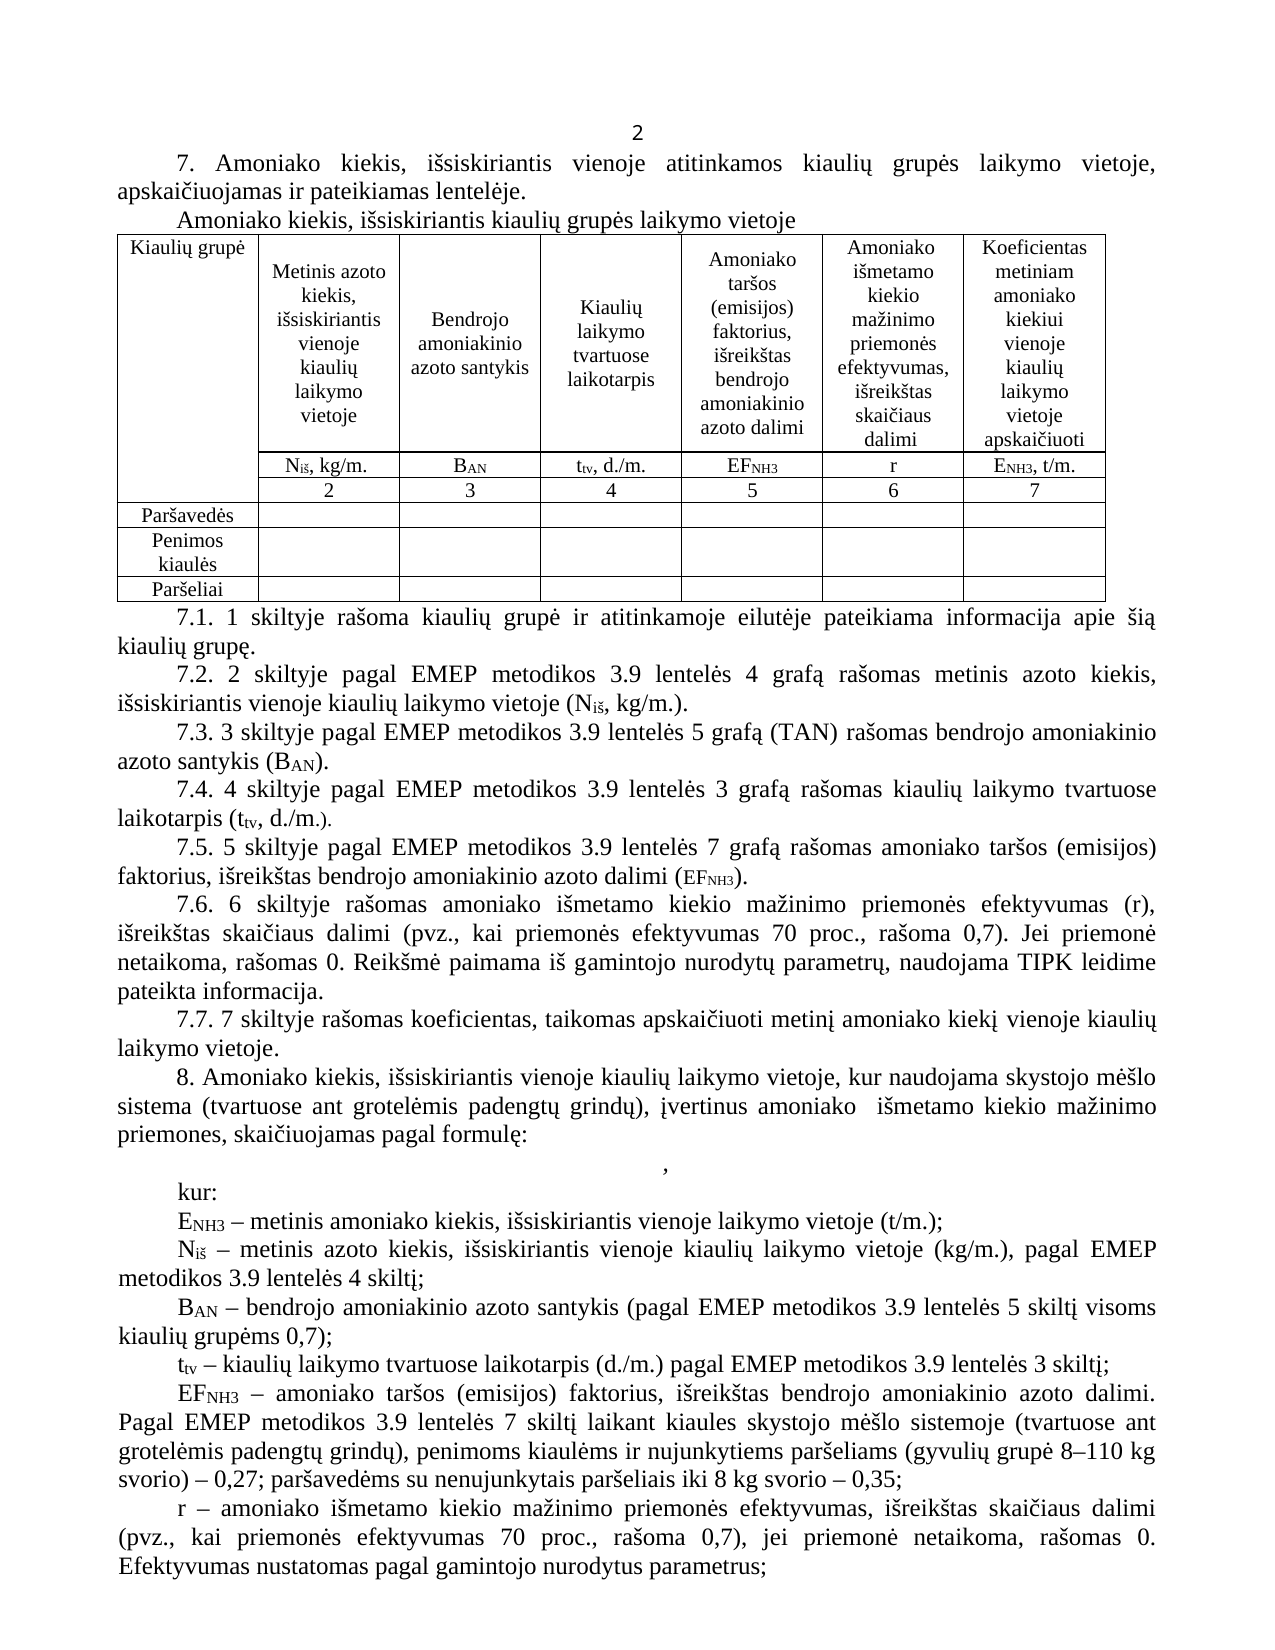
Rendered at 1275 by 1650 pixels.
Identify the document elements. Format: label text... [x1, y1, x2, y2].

table_cell [964, 577, 1105, 601]
table_cell [823, 528, 963, 576]
table_cell Paršavedės [118, 503, 258, 527]
table_header Kiaulių grupė [118, 235, 258, 502]
text BAN – bendrojo amoniakinio azoto santykis (pagal EMEP metodikos 3.9 lentelės 5 skiltį visoms kiaulių grupėms 0,7); [118, 1292, 1157, 1349]
table_cell r [823, 453, 963, 477]
text 7. Amoniako kiekis, išsiskiriantis vienoje atitinkamos kiaulių grupės laikymo vietoje, apskaičiuojamas ir pateikiamas lentelėje. [117, 148, 1157, 205]
text Niš – metinis azoto kiekis, išsiskiriantis vienoje kiaulių laikymo vietoje (kg/m.), pagal EMEP metodikos 3.9 lentelės 4 skiltį; [118, 1234, 1157, 1292]
text ENH3 – metinis amoniako kiekis, išsiskiriantis vienoje laikymo vietoje (t/m.); [118, 1206, 1157, 1234]
table_cell 2 [259, 478, 399, 502]
table_cell [259, 577, 399, 601]
text ttv – kiaulių laikymo tvartuose laikotarpis (d./m.) pagal EMEP metodikos 3.9 lentelės 3 skiltį; [118, 1349, 1157, 1378]
table_cell [400, 528, 540, 576]
text kur: [118, 1177, 1157, 1206]
text 7.6. 6 skiltyje rašomas amoniako išmetamo kiekio mažinimo priemonės efektyvumas (r), išreikštas skaičiaus dalimi (pvz., kai priemonės efektyvumas 70 proc., rašoma 0,7). Jei priemonė netaikoma, rašomas 0. Reikšmė paimama iš gamintojo nurodytų parametrų, naudojama TIPK leidime pateikta informacija. [117, 889, 1157, 1004]
table_cell Penimos kiaulės [118, 528, 258, 576]
text , [117, 1148, 1157, 1177]
table_cell [400, 503, 540, 527]
table_cell [400, 577, 540, 601]
text 7.7. 7 skiltyje rašomas koeficientas, taikomas apskaičiuoti metinį amoniako kiekį vienoje kiaulių laikymo vietoje. [117, 1004, 1157, 1062]
table_cell ttv, d./m. [541, 453, 681, 477]
table_header Amoniako taršos (emisijos) faktorius, išreikštas bendrojo amoniakinio azoto dalimi [682, 235, 822, 451]
text 7.4. 4 skiltyje pagal EMEP metodikos 3.9 lentelės 3 grafą rašomas kiaulių laikymo tvartuose laikotarpis (ttv, d./m.). [117, 774, 1157, 832]
table_header Bendrojo amoniakinio azoto santykis [400, 235, 540, 451]
table_cell [823, 577, 963, 601]
table_cell 3 [400, 478, 540, 502]
table_header Kiaulių laikymo tvartuose laikotarpis [541, 235, 681, 451]
table_cell Niš, kg/m. [259, 453, 399, 477]
text r – amoniako išmetamo kiekio mažinimo priemonės efektyvumas, išreikštas skaičiaus dalimi (pvz., kai priemonės efektyvumas 70 proc., rašoma 0,7), jei priemonė netaikoma, rašomas 0. Efektyvumas nustatomas pagal gamintojo nurodytus parametrus; [118, 1493, 1157, 1579]
text 7.1. 1 skiltyje rašoma kiaulių grupė ir atitinkamoje eilutėje pateikiama informacija apie šią kiaulių grupę. [117, 602, 1157, 659]
table_cell 6 [823, 478, 963, 502]
table_cell [541, 528, 681, 576]
table_cell [259, 528, 399, 576]
table_cell EFNH3 [682, 453, 822, 477]
table_cell [541, 577, 681, 601]
table_cell 5 [682, 478, 822, 502]
text 7.3. 3 skiltyje pagal EMEP metodikos 3.9 lentelės 5 grafą (TAN) rašomas bendrojo amoniakinio azoto santykis (BAN). [117, 717, 1157, 774]
table_cell 4 [541, 478, 681, 502]
text 7.5. 5 skiltyje pagal EMEP metodikos 3.9 lentelės 7 grafą rašomas amoniako taršos (emisijos) faktorius, išreikštas bendrojo amoniakinio azoto dalimi (EFNH3). [117, 832, 1157, 889]
table_cell Paršeliai [118, 577, 258, 601]
table_cell [541, 503, 681, 527]
table_header Amoniako išmetamo kiekio mažinimo priemonės efektyvumas, išreikštas skaičiaus dalimi [823, 235, 963, 451]
table_cell [682, 503, 822, 527]
table_cell [964, 503, 1105, 527]
text 7.2. 2 skiltyje pagal EMEP metodikos 3.9 lentelės 4 grafą rašomas metinis azoto kiekis, išsiskiriantis vienoje kiaulių laikymo vietoje (Niš, kg/m.). [117, 659, 1157, 717]
table_cell 7 [964, 478, 1105, 502]
table_header Metinis azoto kiekis, išsiskiriantis vienoje kiaulių laikymo vietoje [259, 235, 399, 451]
table_cell [964, 528, 1105, 576]
table_cell ENH3, t/m. [964, 453, 1105, 477]
text EFNH3 – amoniako taršos (emisijos) faktorius, išreikštas bendrojo amoniakinio azoto dalimi. Pagal EMEP metodikos 3.9 lentelės 7 skiltį laikant kiaules skystojo mėšlo sistemoje (tvartuose ant grotelėmis padengtų grindų), penimoms kiaulėms ir nujunkytiems paršeliams (gyvulių grupė 8–110 kg svorio) – 0,27; paršavedėms su nenujunkytais paršeliais iki 8 kg svorio – 0,35; [118, 1378, 1157, 1493]
table_cell [259, 503, 399, 527]
table_cell [682, 577, 822, 601]
table_header Koeficientas metiniam amoniako kiekiui vienoje kiaulių laikymo vietoje apskaičiuoti [964, 235, 1105, 451]
text Amoniako kiekis, išsiskiriantis kiaulių grupės laikymo vietoje [117, 205, 1157, 234]
table_cell BAN [400, 453, 540, 477]
table_cell [682, 528, 822, 576]
table_cell [823, 503, 963, 527]
text 8. Amoniako kiekis, išsiskiriantis vienoje kiaulių laikymo vietoje, kur naudojama skystojo mėšlo sistema (tvartuose ant grotelėmis padengtų grindų), įvertinus amoniako išmetamo kiekio mažinimo priemones, skaičiuojamas pagal formulę: [117, 1062, 1157, 1148]
